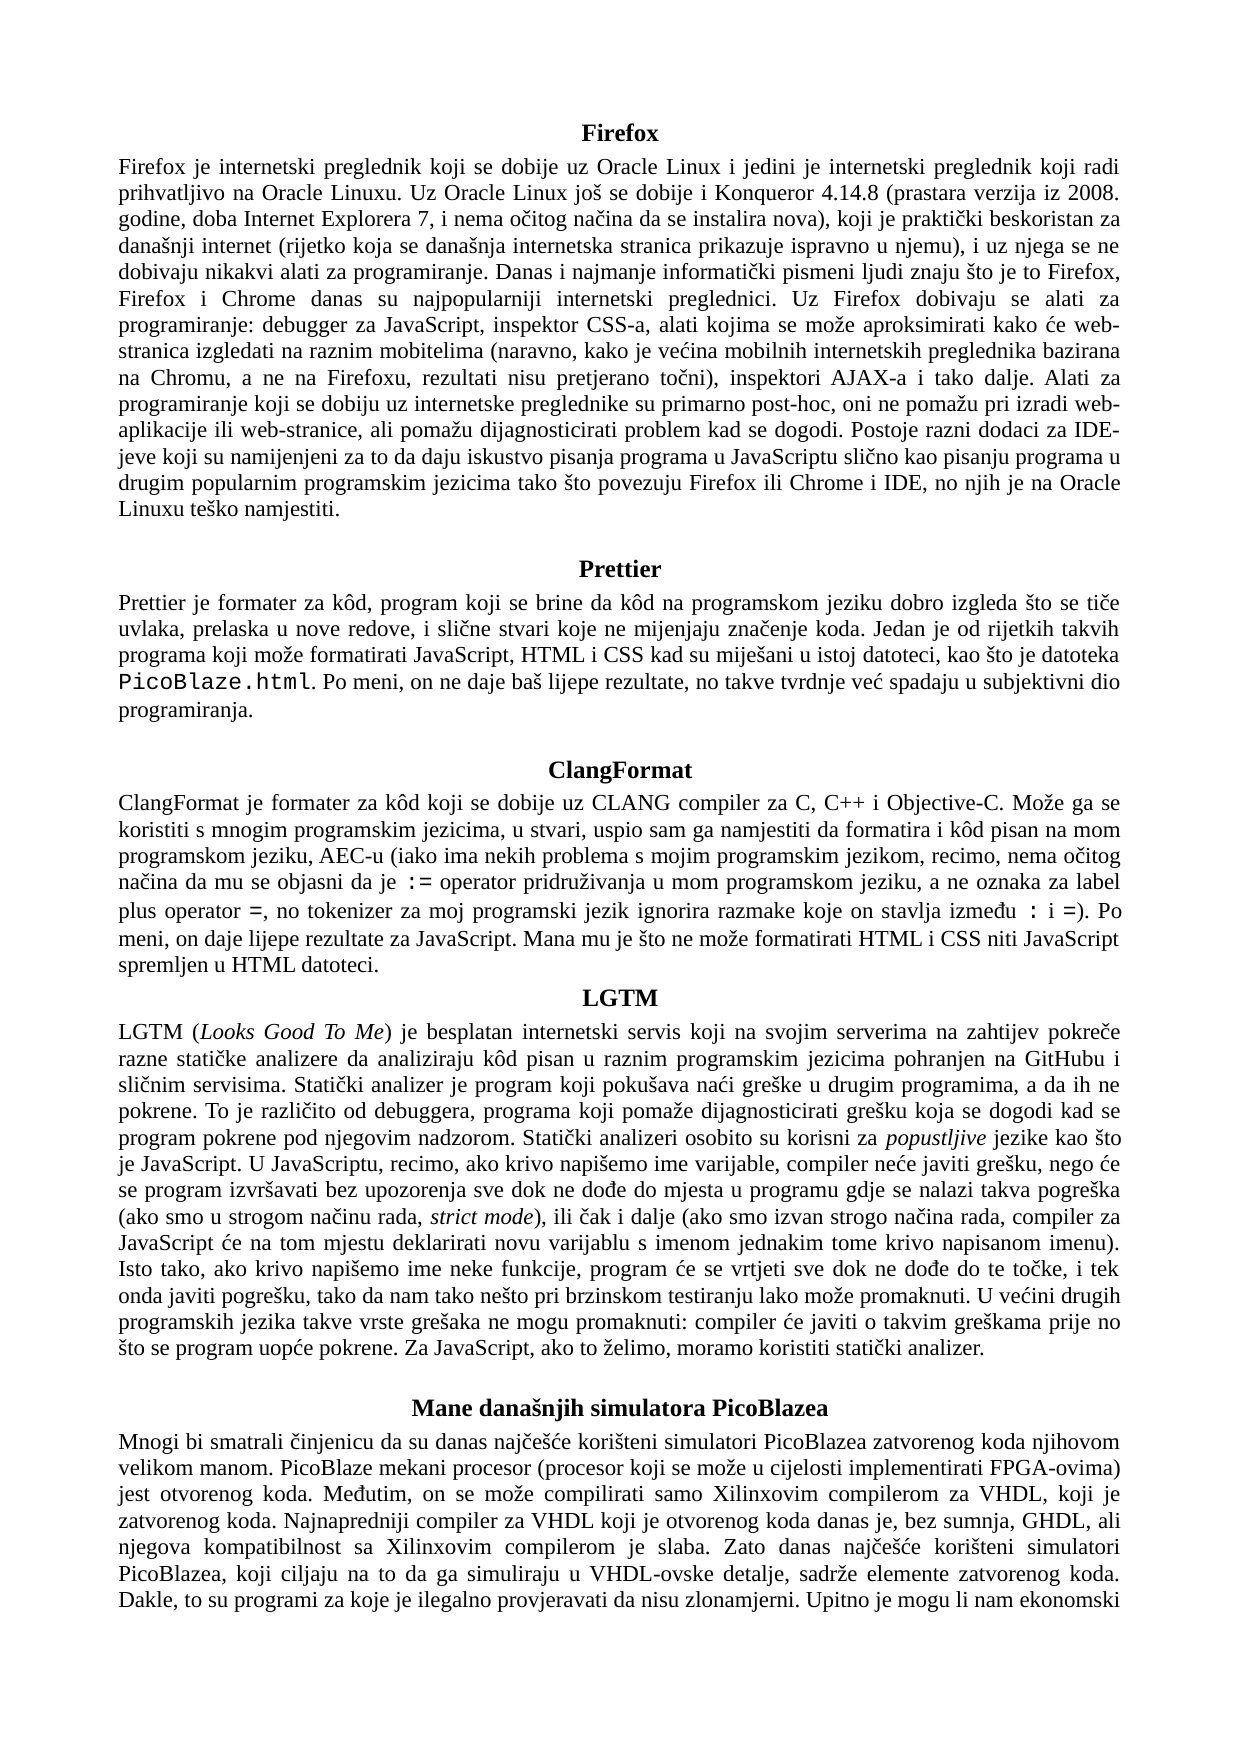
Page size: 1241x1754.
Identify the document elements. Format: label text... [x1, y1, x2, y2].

text LGTM [118, 983, 1122, 1012]
text LGTM (Looks Good To Me) je besplatan internetski servis koji na svojim serverima na zahtijev pokreče razne statičke analizere da analiziraju kôd pisan u raznim programskim jezicima pohranjen na GitHubu i sličnim servisima. Statički analizer je program koji pokušava naći greške u drugim programima, a da ih ne pokrene. To je različito od debuggera, programa koji pomaže dijagnosticirati grešku koja se dogodi kad se program pokrene pod njegovim nadzorom. Statički analizeri osobito su korisni za popustljive jezike kao što je JavaScript. U JavaScriptu, recimo, ako krivo napišemo ime varijable, compiler neće javiti grešku, nego će se program izvršavati bez upozorenja sve dok ne dođe do mjesta u programu gdje se nalazi takva pogreška (ako smo u strogom načinu rada, strict mode), ili čak i dalje (ako smo izvan strogo načina rada, compiler za JavaScript će na tom mjestu deklarirati novu varijablu s imenom jednakim tome krivo napisanom imenu). Isto tako, ako krivo napišemo ime neke funkcije, program će se vrtjeti sve dok ne dođe do te točke, i tek onda javiti pogrešku, tako da nam tako nešto pri brzinskom testiranju lako može promaknuti. U većini drugih programskih jezika takve vrste grešaka ne mogu promaknuti: compiler će javiti o takvim greškama prije no što se program uopće pokrene. Za JavaScript, ako to želimo, moramo koristiti statički analizer. [118, 1018, 1122, 1361]
text ClangFormat je formater za kôd koji se dobije uz CLANG compiler za C, C++ i Objective-C. Može ga se koristiti s mnogim programskim jezicima, u stvari, uspio sam ga namjestiti da formatira i kôd pisan na mom programskom jeziku, AEC-u (iako ima nekih problema s mojim programskim jezikom, recimo, nema očitog načina da mu se objasni da je := operator pridruživanja u mom programskom jeziku, a ne oznaka za label plus operator =, no tokenizer za moj programski jezik ignorira razmake koje on stavlja između : i =). Po meni, on daje lijepe rezultate za JavaScript. Mana mu je što ne može formatirati HTML i CSS niti JavaScript spremljen u HTML datoteci. [118, 789, 1122, 978]
text Firefox [118, 118, 1122, 147]
text Firefox je internetski preglednik koji se dobije uz Oracle Linux i jedini je internetski preglednik koji radi prihvatljivo na Oracle Linuxu. Uz Oracle Linux još se dobije i Konqueror 4.14.8 (prastara verzija iz 2008. godine, doba Internet Explorera 7, i nema očitog načina da se instalira nova), koji je praktički beskoristan za današnji internet (rijetko koja se današnja internetska stranica prikazuje ispravno u njemu), i uz njega se ne dobivaju nikakvi alati za programiranje. Danas i najmanje informatički pismeni ljudi znaju što je to Firefox, Firefox i Chrome danas su najpopularniji internetski preglednici. Uz Firefox dobivaju se alati za programiranje: debugger za JavaScript, inspektor CSS-a, alati kojima se može aproksimirati kako će web-stranica izgledati na raznim mobitelima (naravno, kako je većina mobilnih internetskih preglednika bazirana na Chromu, a ne na Firefoxu, rezultati nisu pretjerano točni), inspektori AJAX-a i tako dalje. Alati za programiranje koji se dobiju uz internetske preglednike su primarno post-hoc, oni ne pomažu pri izradi web-aplikacije ili web-stranice, ali pomažu dijagnosticirati problem kad se dogodi. Postoje razni dodaci za IDE-jeve koji su namijenjeni za to da daju iskustvo pisanja programa u JavaScriptu slično kao pisanju programa u drugim popularnim programskim jezicima tako što povezuju Firefox ili Chrome i IDE, no njih je na Oracle Linuxu teško namjestiti. [118, 153, 1122, 522]
text Prettier [118, 554, 1122, 583]
text Prettier je formater za kôd, program koji se brine da kôd na programskom jeziku dobro izgleda što se tiče uvlaka, prelaska u nove redove, i slične stvari koje ne mijenjaju značenje koda. Jedan je od rijetkih takvih programa koji može formatirati JavaScript, HTML i CSS kad su miješani u istoj datoteci, kao što je datoteka PicoBlaze.html. Po meni, on ne daje baš lijepe rezultate, no takve tvrdnje već spadaju u subjektivni dio programiranja. [118, 589, 1122, 722]
text Mane današnjih simulatora PicoBlazea [118, 1393, 1122, 1422]
text ClangFormat [118, 755, 1122, 783]
text Mnogi bi smatrali činjenicu da su danas najčešće korišteni simulatori PicoBlazea zatvorenog koda njihovom velikom manom. PicoBlaze mekani procesor (procesor koji se može u cijelosti implementirati FPGA-ovima) jest otvorenog koda. Međutim, on se može compilirati samo Xilinxovim compilerom za VHDL, koji je zatvorenog koda. Najnapredniji compiler za VHDL koji je otvorenog koda danas je, bez sumnja, GHDL, ali njegova kompatibilnost sa Xilinxovim compilerom je slaba. Zato danas najčešće korišteni simulatori PicoBlazea, koji ciljaju na to da ga simuliraju u VHDL-ovske detalje, sadrže elemente zatvorenog koda. Dakle, to su programi za koje je ilegalno provjeravati da nisu zlonamjerni. Upitno je mogu li nam ekonomski [118, 1428, 1122, 1612]
